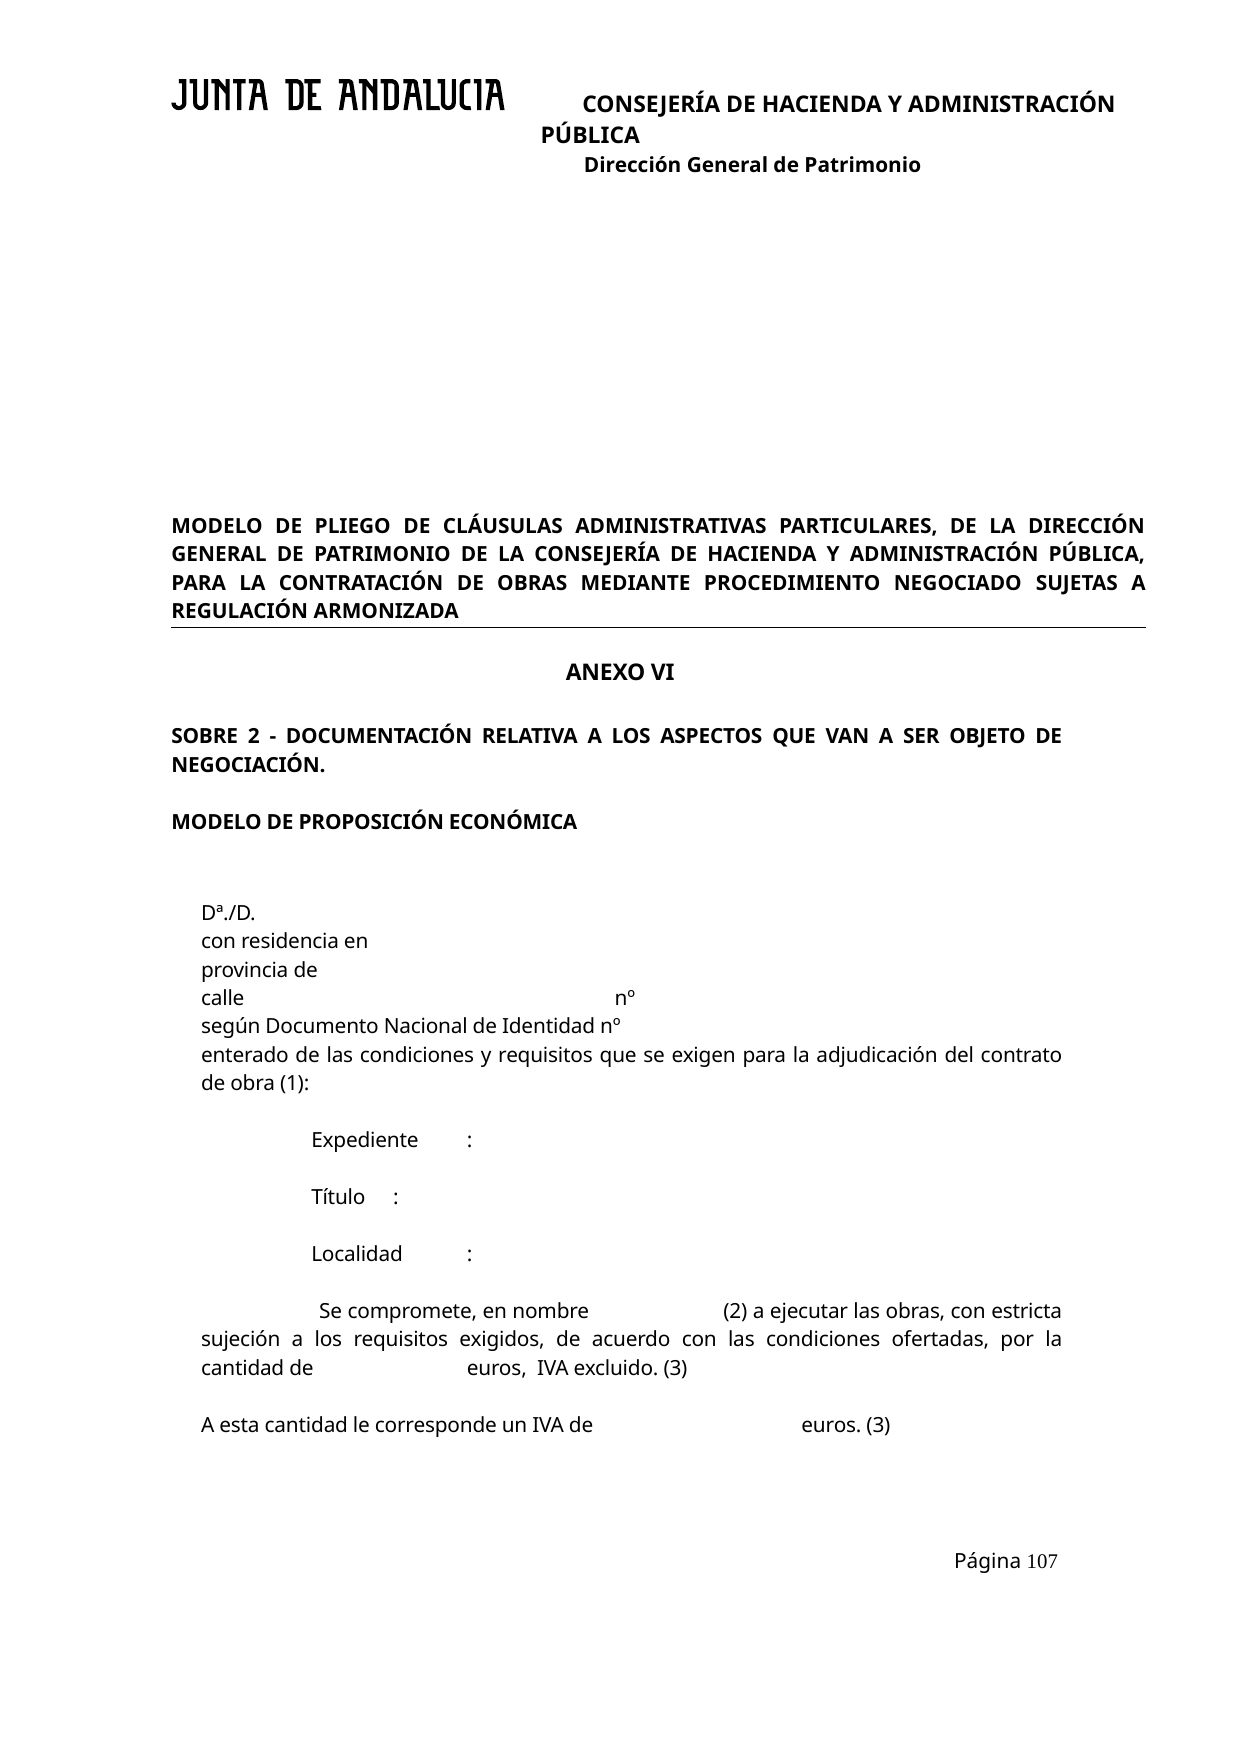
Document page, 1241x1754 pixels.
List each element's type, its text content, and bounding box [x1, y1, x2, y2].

text A esta cantidad le corresponde un IVA de euros. (3) [201, 1410, 1063, 1438]
text provincia de [201, 955, 1063, 983]
text con residencia en [201, 926, 1063, 955]
text Título : [311, 1182, 1063, 1211]
text MODELO DE PROPOSICIÓN ECONÓMICA [171, 807, 1063, 835]
text Localidad : [311, 1239, 1063, 1267]
text según Documento Nacional de Identidad nº [201, 1012, 1063, 1040]
text Se compromete, en nombre (2) a ejecutar las obras, con estricta sujeción a los requisitos exigidos, de acuerdo con las condiciones ofertadas, por la cantidad de euros, IVA excluido. (3) [201, 1296, 1063, 1381]
text calle nº [201, 983, 1063, 1012]
text Expediente : [311, 1125, 1063, 1154]
text MODELO DE PLIEGO DE CLÁUSULAS ADMINISTRATIVAS PARTICULARES, DE LA DIRECCIÓN GENERAL DE PATRIMONIO DE LA CONSEJERÍA DE HACIENDA Y ADMINISTRACIÓN PÚBLICA, PARA LA CONTRATACIÓN DE OBRAS MEDIANTE PROCEDIMIENTO NEGOCIADO SUJETAS A REGULACIÓN ARMONIZADA [171, 511, 1146, 627]
text enterado de las condiciones y requisitos que se exigen para la adjudicación del contrato de obra (1): [201, 1040, 1063, 1097]
text ANEXO VI [201, 656, 1063, 687]
text Dª./D. [201, 898, 1063, 926]
text SOBRE 2 - DOCUMENTACIÓN RELATIVA A LOS ASPECTOS QUE VAN A SER OBJETO DE NEGOCIACIÓN. [171, 722, 1063, 778]
